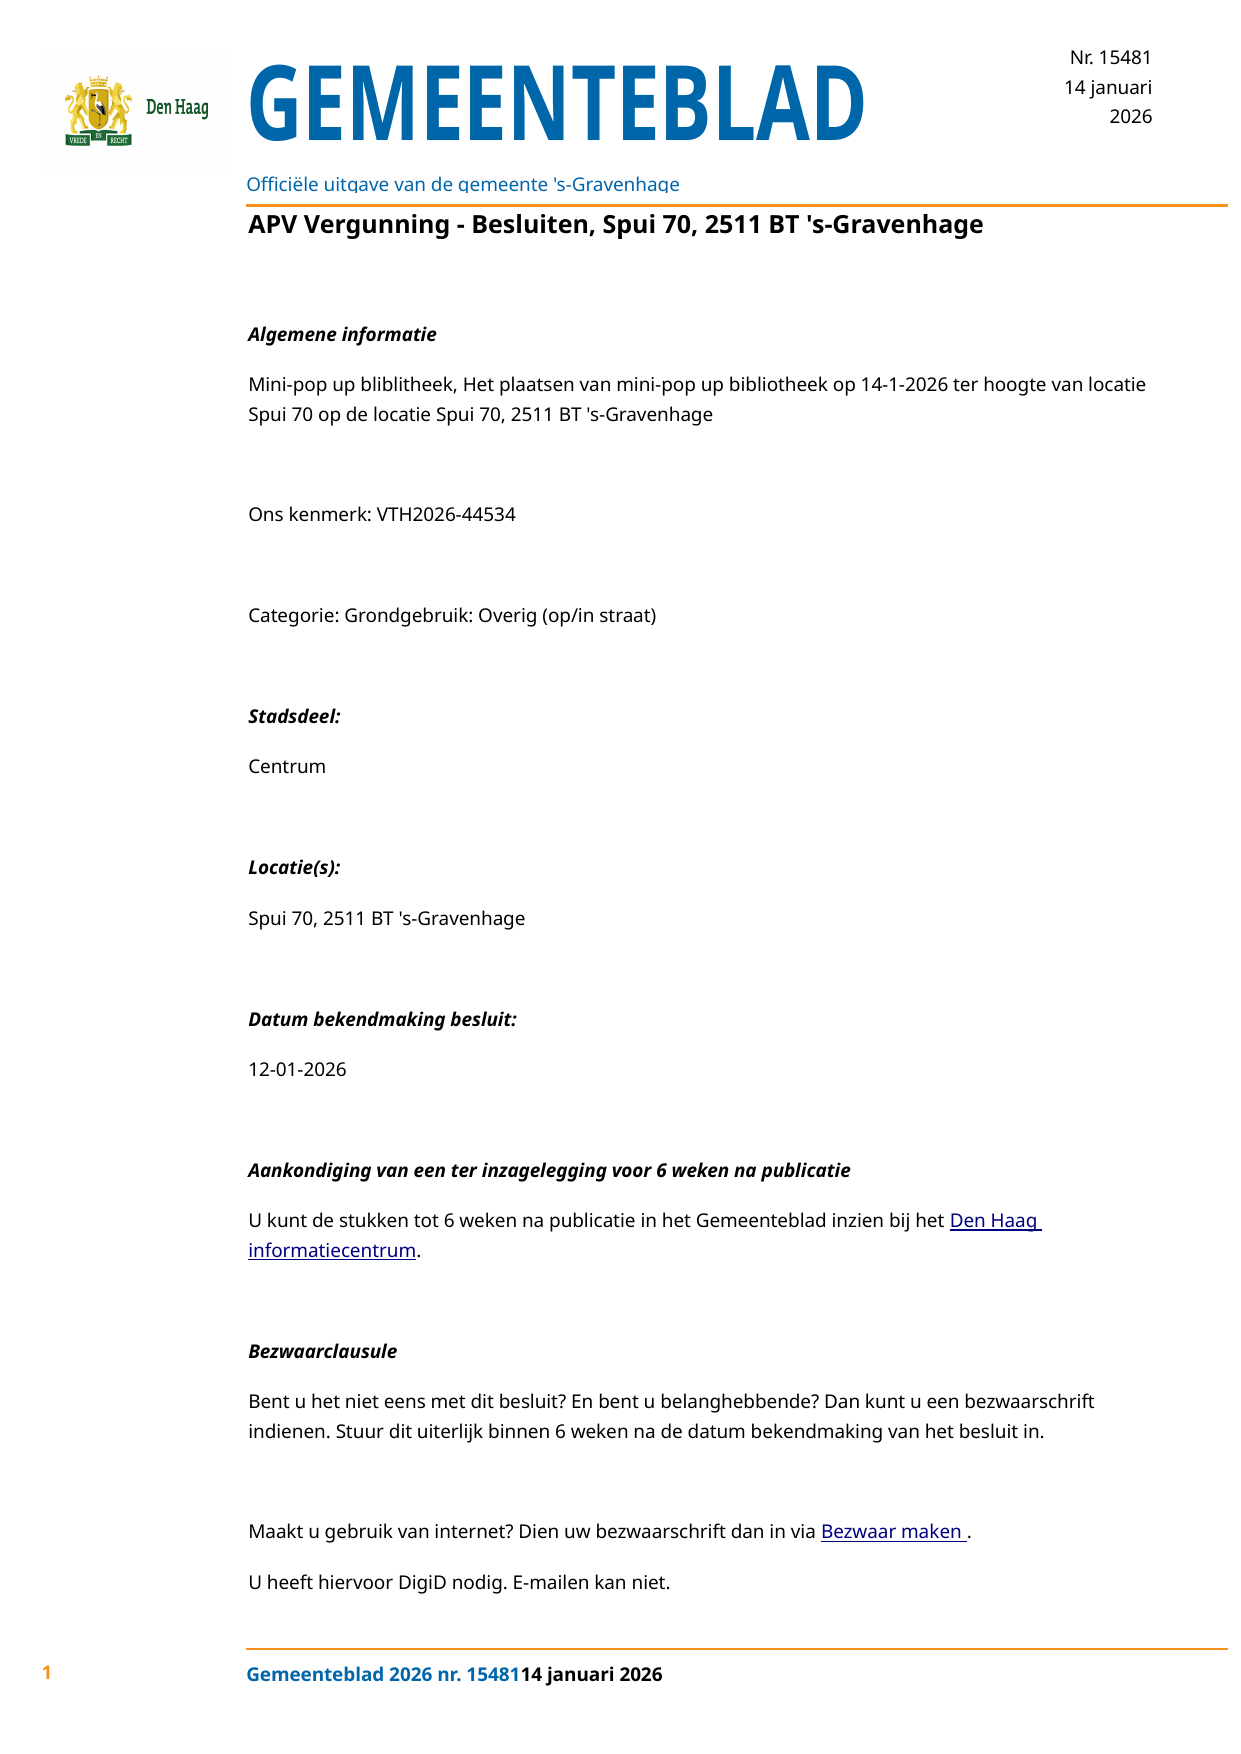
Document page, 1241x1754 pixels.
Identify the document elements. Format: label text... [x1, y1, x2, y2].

text Bezwaarclausule [248, 1338, 1152, 1363]
text Centrum [248, 754, 1152, 779]
text Locatie(s): [248, 854, 1152, 880]
text Spui 70, 2511 BT 's-Gravenhage [248, 905, 1152, 931]
picture [41, 47, 231, 172]
text Categorie: Grondgebruik: Overig (op/in straat) [248, 602, 1152, 628]
text U heeft hiervoor DigiD nodig. E-mailen kan niet. [248, 1569, 1152, 1595]
text Aankondiging van een ter inzagelegging voor 6 weken na publicatie [248, 1157, 1152, 1183]
text Algemene informatie [248, 321, 1152, 346]
text 12-01-2026 [248, 1056, 1152, 1082]
text U kunt de stukken tot 6 weken na publicatie in het Gemeenteblad inzien bij het Den Haag informatiecentrum. [248, 1207, 1152, 1263]
text Ons kenmerk: VTH2026-44534 [248, 502, 1152, 527]
text Datum bekendmaking besluit: [248, 1006, 1152, 1031]
text APV Vergunning - Besluiten, Spui 70, 2511 BT 's-Gravenhage [248, 207, 1152, 241]
text Stadsdeel: [248, 703, 1152, 729]
text Mini-pop up bliblitheek, Het plaatsen van mini-pop up bibliotheek op 14-1-2026 ter hoogte van locatie Spui 70 op de locatie Spui 70, 2511 BT 's-Gravenhage [248, 371, 1152, 426]
text Bent u het niet eens met dit besluit? En bent u belanghebbende? Dan kunt u een bezwaarschrift indienen. Stuur dit uiterlijk binnen 6 weken na de datum bekendmaking van het besluit in. [248, 1388, 1152, 1443]
text Maakt u gebruik van internet? Dien uw bezwaarschrift dan in via Bezwaar maken . [248, 1519, 1152, 1544]
